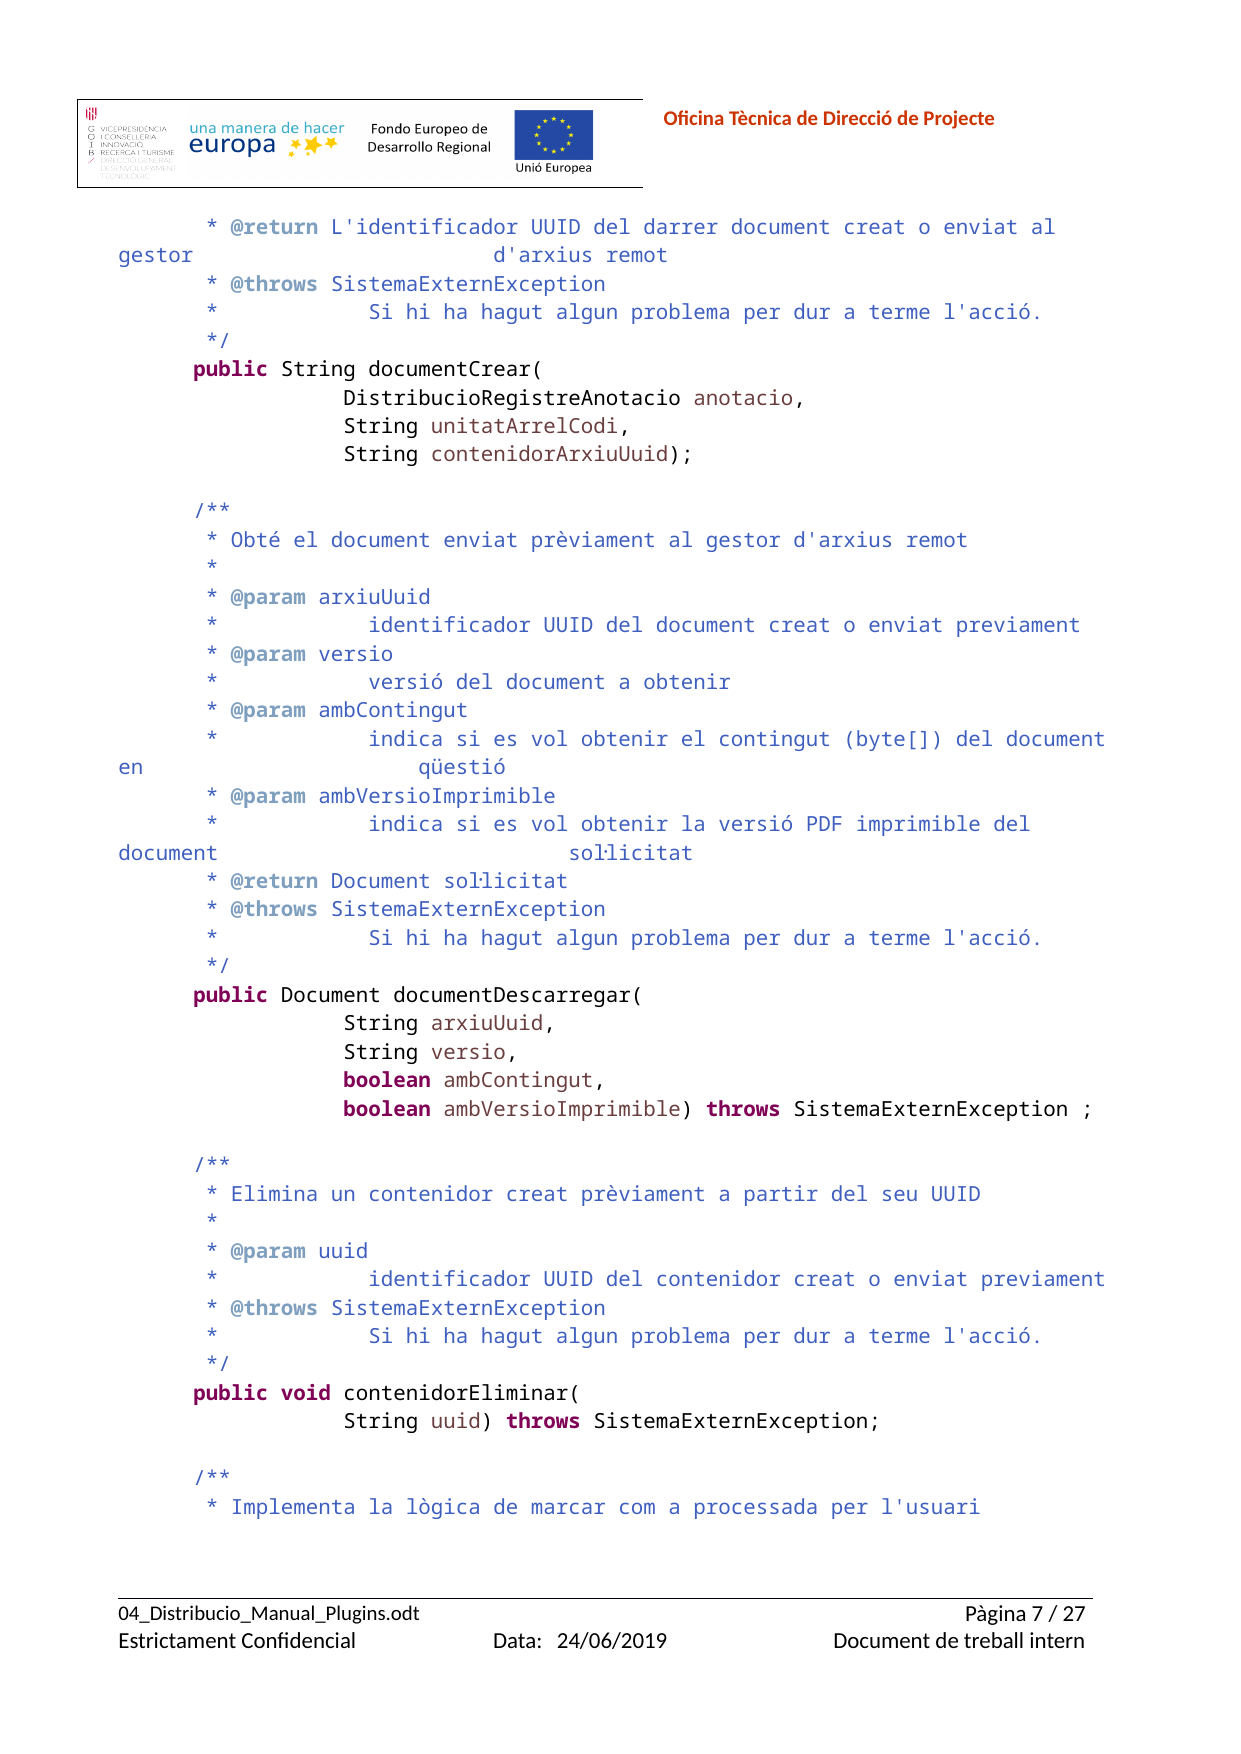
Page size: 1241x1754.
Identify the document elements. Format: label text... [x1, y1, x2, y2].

text */ [118, 326, 1122, 354]
text * @param ambVersioImprimible [118, 781, 1122, 809]
text * Implementa la lògica de marcar com a processada per l'usuari [118, 1492, 1122, 1520]
text * @throws SistemaExternException [118, 1293, 1122, 1321]
text * Si hi ha hagut algun problema per dur a terme l'acció. [118, 923, 1122, 951]
text * @param versio [118, 639, 1122, 667]
text * versió del document a obtenir [118, 667, 1122, 696]
picture [187, 105, 599, 181]
text boolean ambVersioImprimible) throws SistemaExternException ; [118, 1094, 1122, 1122]
text String versio, [118, 1037, 1122, 1065]
text * [118, 553, 1122, 582]
text * @return L'identificador UUID del darrer document creat o enviat al gestor d'arxius remot [118, 212, 1122, 269]
picture [82, 105, 181, 181]
text /** [118, 1151, 1122, 1179]
text * @param uuid [118, 1236, 1122, 1264]
text String contenidorArxiuUuid); [118, 439, 1122, 468]
text * Obté el document enviat prèviament al gestor d'arxius remot [118, 525, 1122, 553]
text boolean ambContingut, [118, 1065, 1122, 1094]
text String arxiuUuid, [118, 1008, 1122, 1037]
text * identificador UUID del contenidor creat o enviat previament [118, 1264, 1122, 1293]
text * @param ambContingut [118, 696, 1122, 724]
text String unitatArrelCodi, [118, 411, 1122, 439]
text * [118, 1207, 1122, 1236]
text * identificador UUID del document creat o enviat previament [118, 610, 1122, 639]
text * Elimina un contenidor creat prèviament a partir del seu UUID [118, 1179, 1122, 1207]
text public void contenidorEliminar( [118, 1378, 1122, 1406]
text * Si hi ha hagut algun problema per dur a terme l'acció. [118, 1321, 1122, 1349]
text * indica si es vol obtenir la versió PDF imprimible del document sol·licitat [118, 809, 1122, 866]
text public Document documentDescarregar( [118, 980, 1122, 1008]
text * @throws SistemaExternException [118, 269, 1122, 297]
text */ [118, 951, 1122, 980]
text * @throws SistemaExternException [118, 894, 1122, 923]
text /** [118, 496, 1122, 525]
text * indica si es vol obtenir el contingut (byte[]) del document en qüestió [118, 724, 1122, 781]
text */ [118, 1349, 1122, 1378]
text DistribucioRegistreAnotacio anotacio, [118, 383, 1122, 411]
text /** [118, 1463, 1122, 1492]
text * Si hi ha hagut algun problema per dur a terme l'acció. [118, 297, 1122, 326]
text * @param arxiuUuid [118, 582, 1122, 610]
text * @return Document sol·licitat [118, 866, 1122, 894]
text public String documentCrear( [118, 354, 1122, 383]
text String uuid) throws SistemaExternException; [118, 1406, 1122, 1435]
